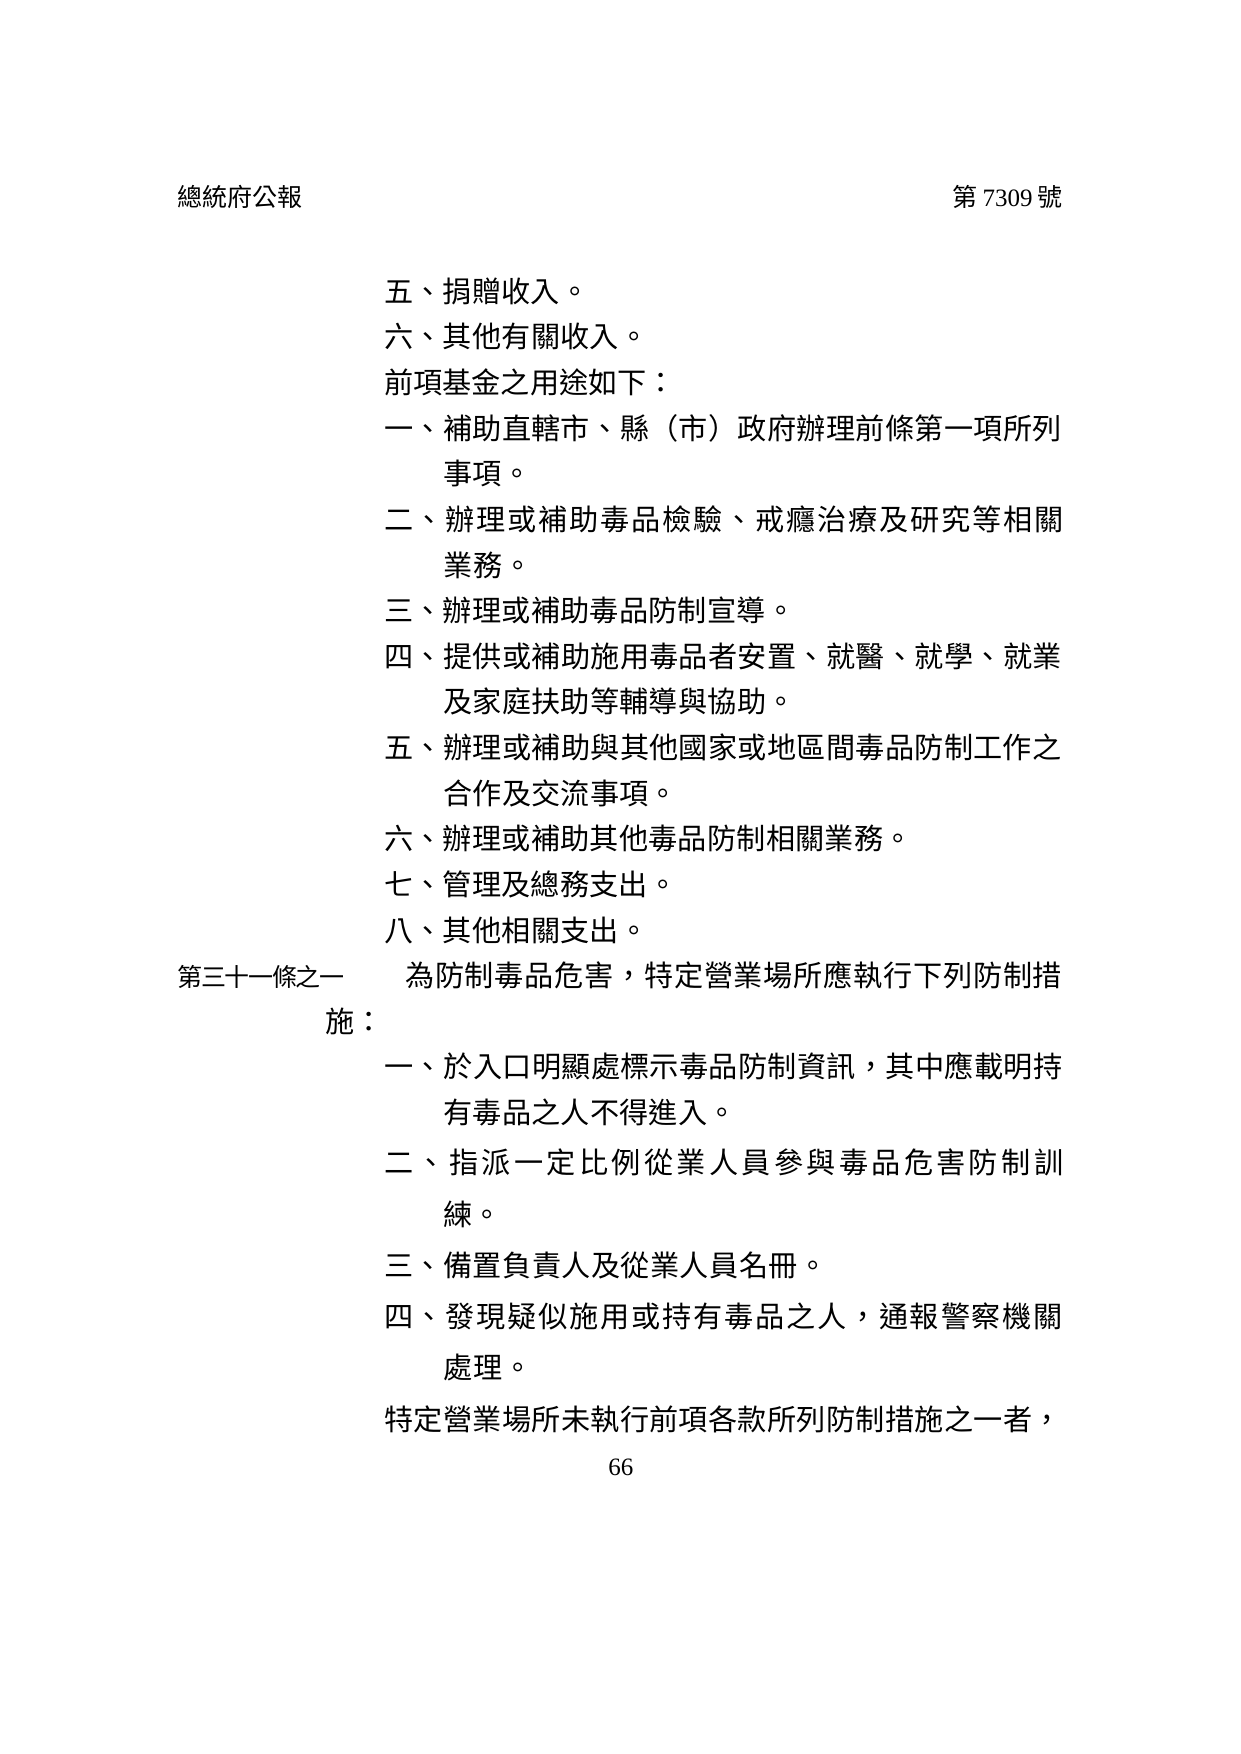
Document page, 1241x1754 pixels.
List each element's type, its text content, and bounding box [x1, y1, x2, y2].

text 前項基金之用途如下： [325, 357, 1064, 403]
text 一、補助直轄市、縣（市）政府辦理前條第一項所列事項。 [384, 403, 1064, 494]
text 三、辦理或補助毒品防制宣導。 [384, 585, 1064, 631]
text 七、管理及總務支出。 [384, 859, 1064, 904]
text 四、提供或補助施用毒品者安置、就醫、就學、就業及家庭扶助等輔導與協助。 [384, 631, 1064, 722]
text 特定營業場所未執行前項各款所列防制措施之一者， [325, 1389, 1064, 1440]
text 二、辦理或補助毒品檢驗、戒癮治療及研究等相關業務。 [384, 494, 1064, 585]
text 三、備置負責人及從業人員名冊。 [384, 1235, 1064, 1286]
text 六、辦理或補助其他毒品防制相關業務。 [384, 813, 1064, 859]
text 五、捐贈收入。 [384, 266, 1064, 311]
text 八、其他相關支出。 [384, 904, 1064, 950]
text 六、其他有關收入。 [384, 311, 1064, 357]
text 二、指派一定比例從業人員參與毒品危害防制訓練。 [384, 1133, 1064, 1235]
text 一、於入口明顯處標示毒品防制資訊，其中應載明持有毒品之人不得進入。 [384, 1041, 1064, 1133]
text 五、辦理或補助與其他國家或地區間毒品防制工作之合作及交流事項。 [384, 722, 1064, 813]
text 四、發現疑似施用或持有毒品之人，通報警察機關處理。 [384, 1286, 1064, 1389]
text 第三十一條之一 為防制毒品危害，特定營業場所應執行下列防制措施： [177, 950, 1064, 1041]
